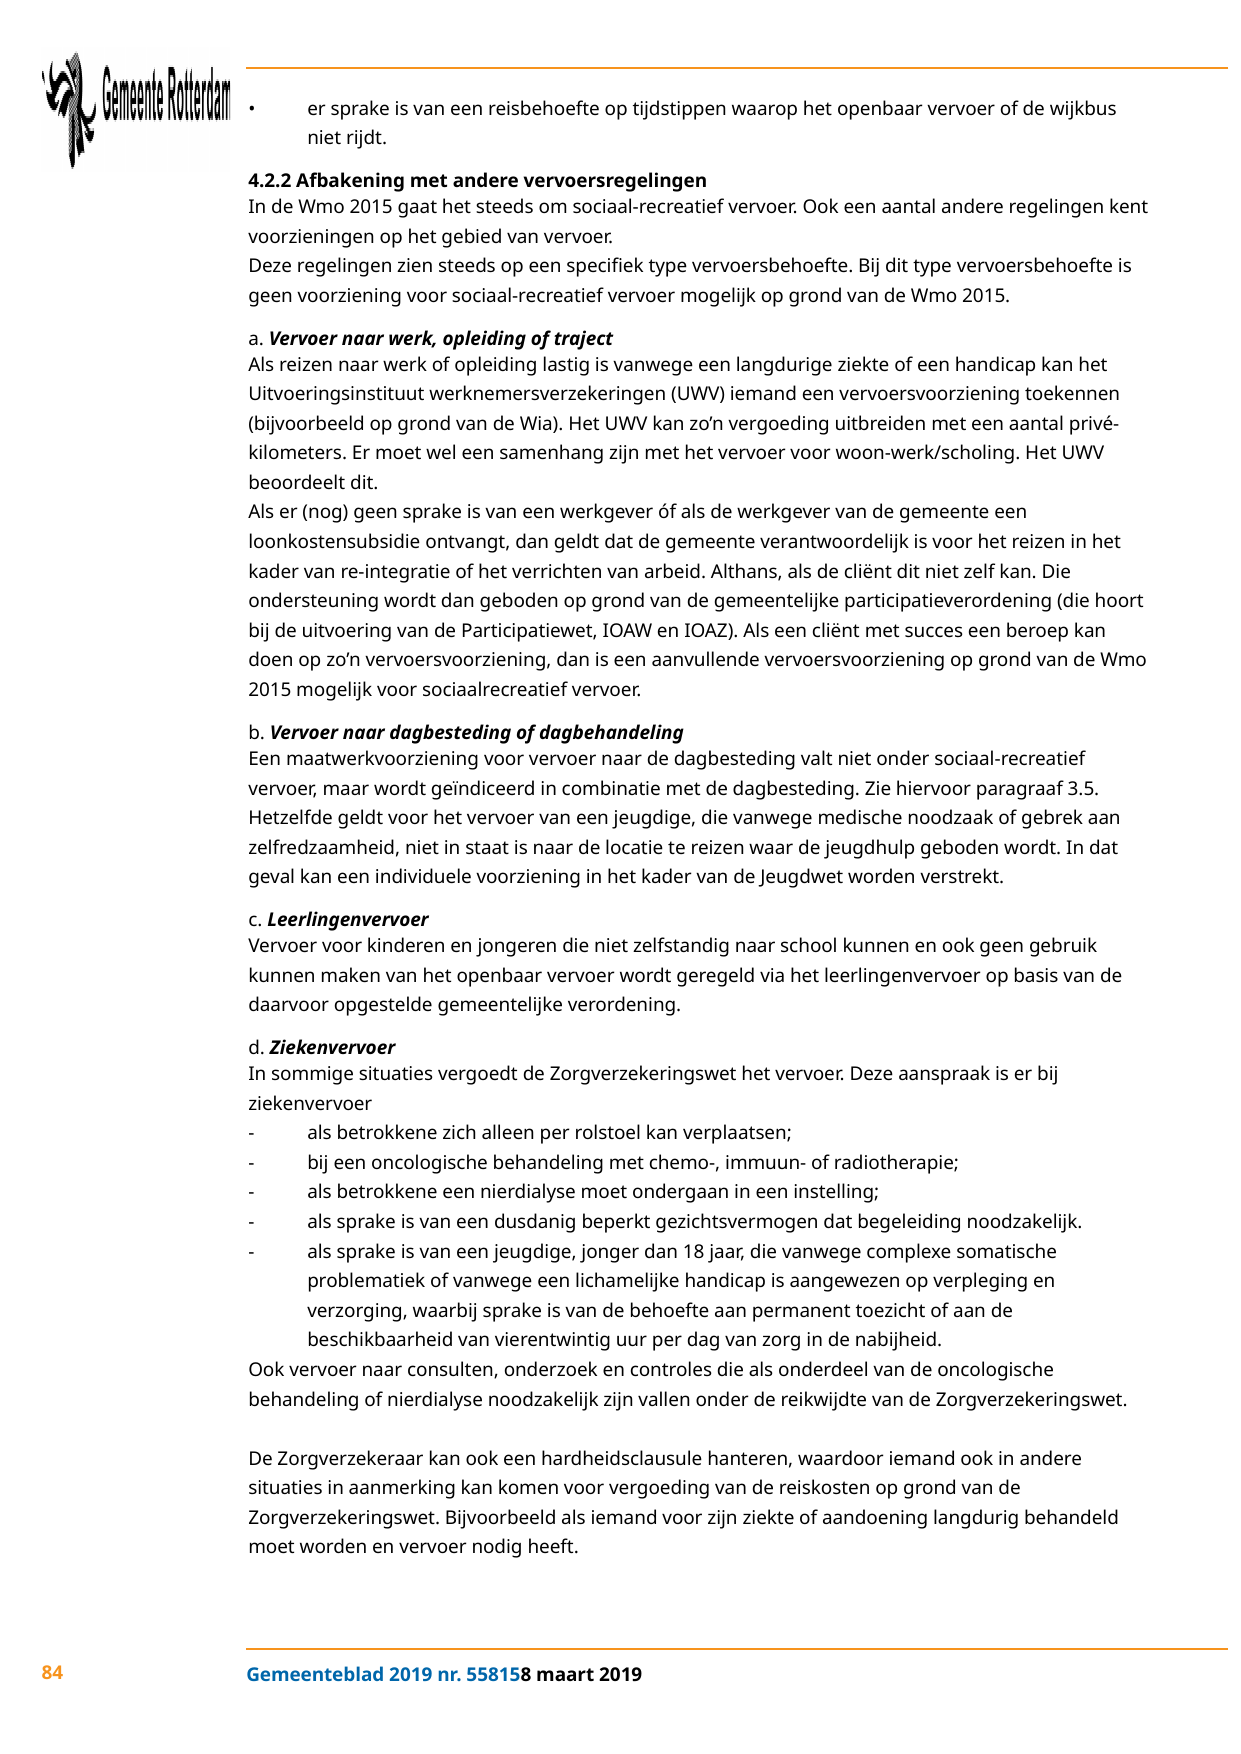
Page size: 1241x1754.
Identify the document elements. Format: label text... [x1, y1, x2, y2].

text Vervoer voor kinderen en jongeren die niet zelfstandig naar school kunnen en ook geen gebruik kunnen maken van het openbaar vervoer wordt geregeld via het leerlingenvervoer op basis van de daarvoor opgestelde gemeentelijke verordening. [248, 932, 1152, 1017]
list als betrokkene een nierdialyse moet ondergaan in een instelling; [248, 1179, 1152, 1204]
list als betrokkene zich alleen per rolstoel kan verplaatsen; [248, 1119, 1152, 1145]
text In de Wmo 2015 gaat het steeds om sociaal-recreatief vervoer. Ook een aantal andere regelingen kent voorzieningen op het gebied van vervoer. [248, 193, 1152, 248]
text c. Leerlingenvervoer [248, 907, 1152, 932]
text a. Vervoer naar werk, opleiding of traject [248, 325, 1152, 351]
text Als er (nog) geen sprake is van een werkgever óf als de werkgever van de gemeente een loonkostensubsidie ontvangt, dan geldt dat de gemeente verantwoordelijk is voor het reizen in het kader van re-integratie of het verrichten van arbeid. Althans, als de cliënt dit niet zelf kan. Die ondersteuning wordt dan geboden op grond van de gemeentelijke participatieverordening (die hoort bij de uitvoering van de Participatiewet, IOAW en IOAZ). Als een cliënt met succes een beroep kan doen op zo’n vervoersvoorziening, dan is een aanvullende vervoersvoorziening op grond van de Wmo 2015 mogelijk voor sociaalrecreatief vervoer. [248, 499, 1152, 702]
text In sommige situaties vergoedt de Zorgverzekeringswet het vervoer. Deze aanspraak is er bij ziekenvervoer [248, 1060, 1152, 1116]
text Een maatwerkvoorziening voor vervoer naar de dagbesteding valt niet onder sociaal-recreatief vervoer, maar wordt geïndiceerd in combinatie met de dagbesteding. Zie hiervoor paragraaf 3.5. Hetzelfde geldt voor het vervoer van een jeugdige, die vanwege medische noodzaak of gebrek aan zelfredzaamheid, niet in staat is naar de locatie te reizen waar de jeugdhulp geboden wordt. In dat geval kan een individuele voorziening in het kader van de Jeugdwet worden verstrekt. [248, 745, 1152, 889]
list er sprake is van een reisbehoefte op tijdstippen waarop het openbaar vervoer of de wijkbus niet rijdt. [248, 95, 1152, 150]
text d. Ziekenvervoer [248, 1034, 1152, 1060]
text 4.2.2 Afbakening met andere vervoersregelingen [248, 167, 1152, 193]
picture [41, 47, 231, 172]
text De Zorgverzekeraar kan ook een hardheidsclausule hanteren, waardoor iemand ook in andere situaties in aanmerking kan komen voor vergoeding van de reiskosten op grond van de Zorgverzekeringswet. Bijvoorbeeld als iemand voor zijn ziekte of aandoening langdurig behandeld moet worden en vervoer nodig heeft. [248, 1445, 1152, 1559]
text Deze regelingen zien steeds op een specifiek type vervoersbehoefte. Bij dit type vervoersbehoefte is geen voorziening voor sociaal-recreatief vervoer mogelijk op grond van de Wmo 2015. [248, 252, 1152, 308]
text Als reizen naar werk of opleiding lastig is vanwege een langdurige ziekte of een handicap kan het Uitvoeringsinstituut werknemersverzekeringen (UWV) iemand een vervoersvoorziening toekennen (bijvoorbeeld op grond van de Wia). Het UWV kan zo’n vergoeding uitbreiden met een aantal privé-kilometers. Er moet wel een samenhang zijn met het vervoer voor woon-werk/scholing. Het UWV beoordeelt dit. [248, 351, 1152, 495]
list als sprake is van een jeugdige, jonger dan 18 jaar, die vanwege complexe somatische problematiek of vanwege een lichamelijke handicap is aangewezen op verpleging en verzorging, waarbij sprake is van de behoefte aan permanent toezicht of aan de beschikbaarheid van vierentwintig uur per dag van zorg in de nabijheid. [248, 1238, 1152, 1352]
list als sprake is van een dusdanig beperkt gezichtsvermogen dat begeleiding noodzakelijk. [248, 1208, 1152, 1234]
list bij een oncologische behandeling met chemo-, immuun- of radiotherapie; [248, 1149, 1152, 1175]
text Ook vervoer naar consulten, onderzoek en controles die als onderdeel van de oncologische behandeling of nierdialyse noodzakelijk zijn vallen onder de reikwijdte van de Zorgverzekeringswet. [248, 1356, 1152, 1411]
text b. Vervoer naar dagbesteding of dagbehandeling [248, 719, 1152, 745]
